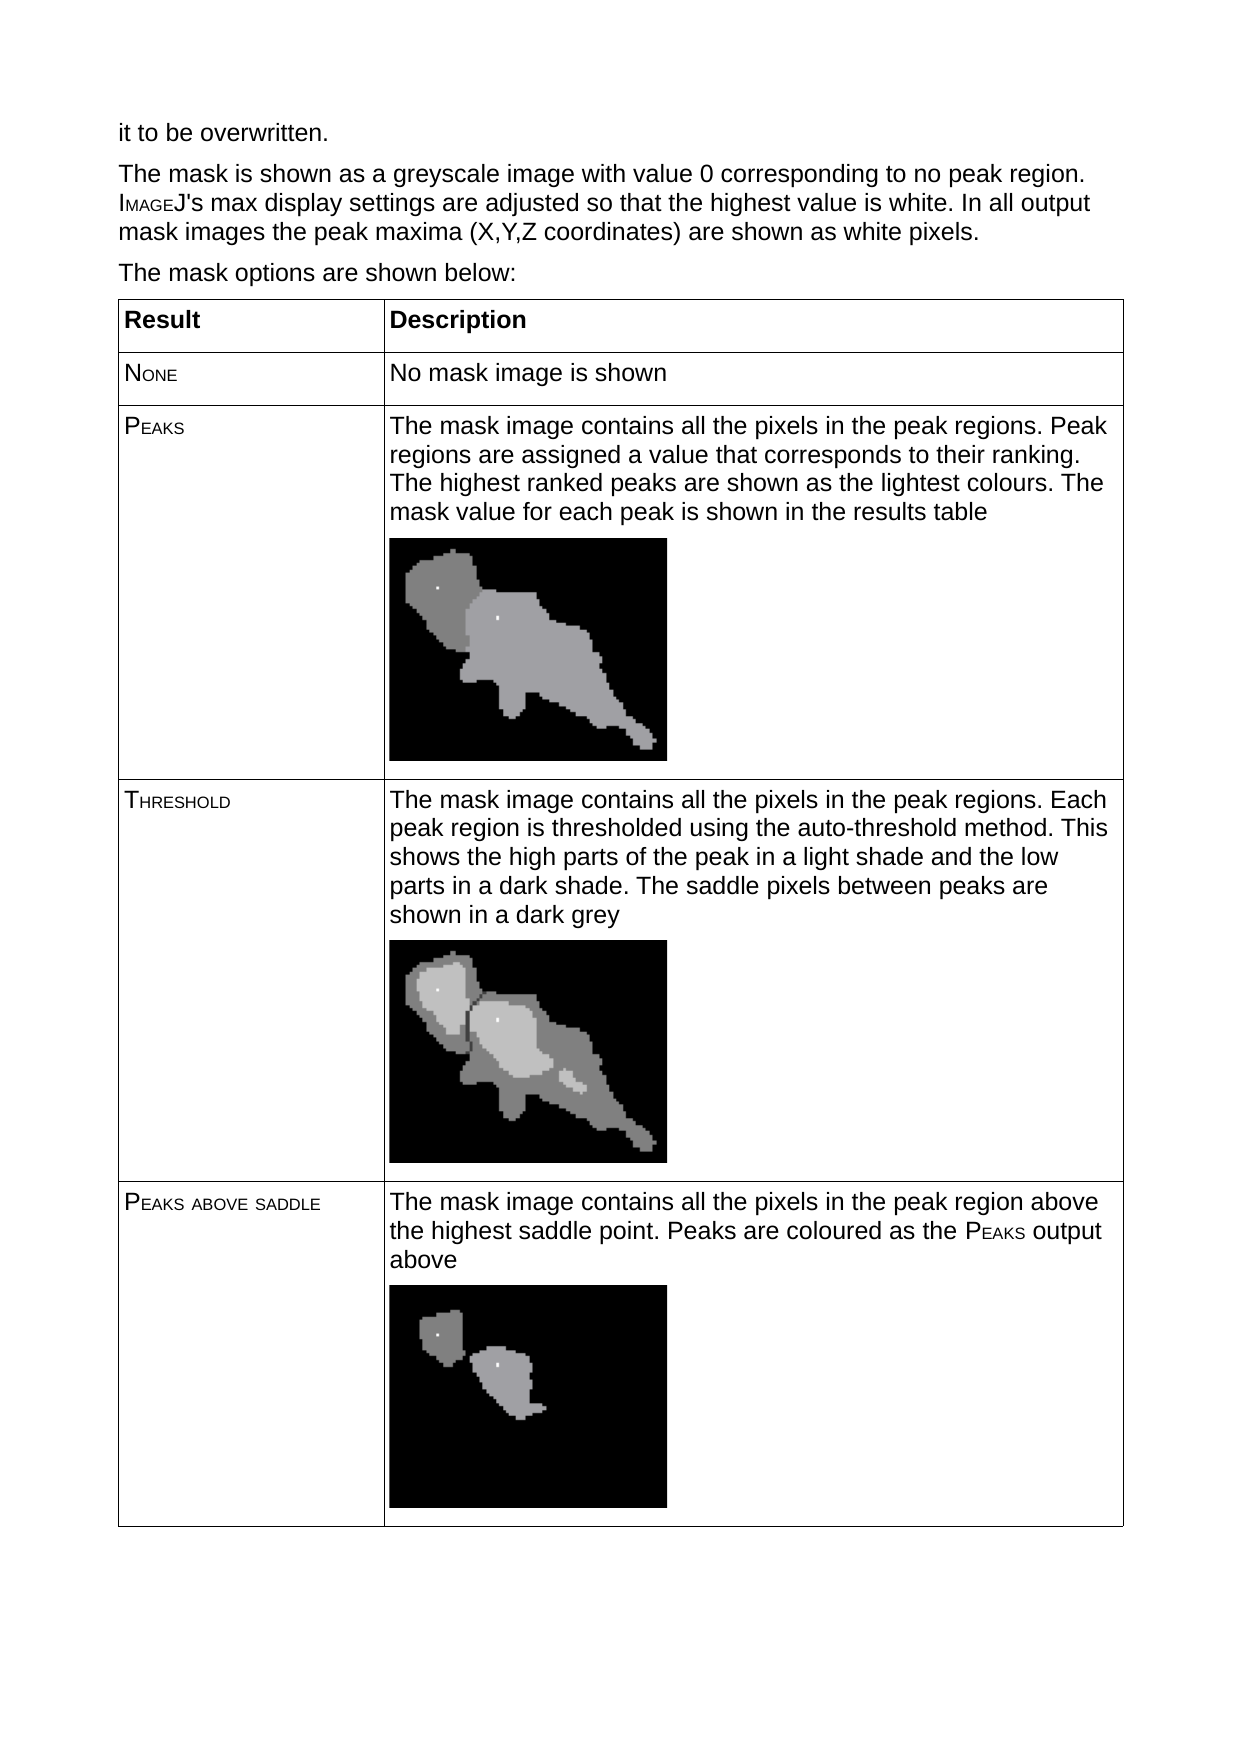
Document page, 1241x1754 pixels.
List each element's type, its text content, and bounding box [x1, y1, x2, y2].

table_cell Threshold [119, 780, 384, 1181]
table_cell The mask image contains all the pixels in the peak region above the highest saddle point. Peaks are coloured as the Peaks output above [385, 1182, 1123, 1526]
table_cell None [119, 353, 384, 405]
picture [389, 538, 668, 761]
text The mask options are shown below: [118, 258, 1122, 287]
table_cell The mask image contains all the pixels in the peak regions. Each peak region is thresholded using the auto-threshold method. This shows the high parts of the peak in a light shade and the low parts in a dark shade. The saddle pixels between peaks are shown in a dark grey [385, 780, 1123, 1181]
table_cell Peaks above saddle [119, 1182, 384, 1526]
table_cell No mask image is shown [385, 353, 1123, 405]
picture [389, 1285, 668, 1508]
picture [389, 940, 668, 1163]
table_header Result [119, 300, 384, 352]
table_header Description [385, 300, 1123, 352]
text The mask is shown as a greyscale image with value 0 corresponding to no peak region. ImageJ's max display settings are adjusted so that the highest value is white. In all output mask images the peak maxima (X,Y,Z coordinates) are shown as white pixels. [118, 159, 1122, 246]
text it to be overwritten. [118, 118, 1122, 147]
table_cell Peaks [119, 406, 384, 779]
table_cell The mask image contains all the pixels in the peak regions. Peak regions are assigned a value that corresponds to their ranking. The highest ranked peaks are shown as the lightest colours. The mask value for each peak is shown in the results table [385, 406, 1123, 779]
